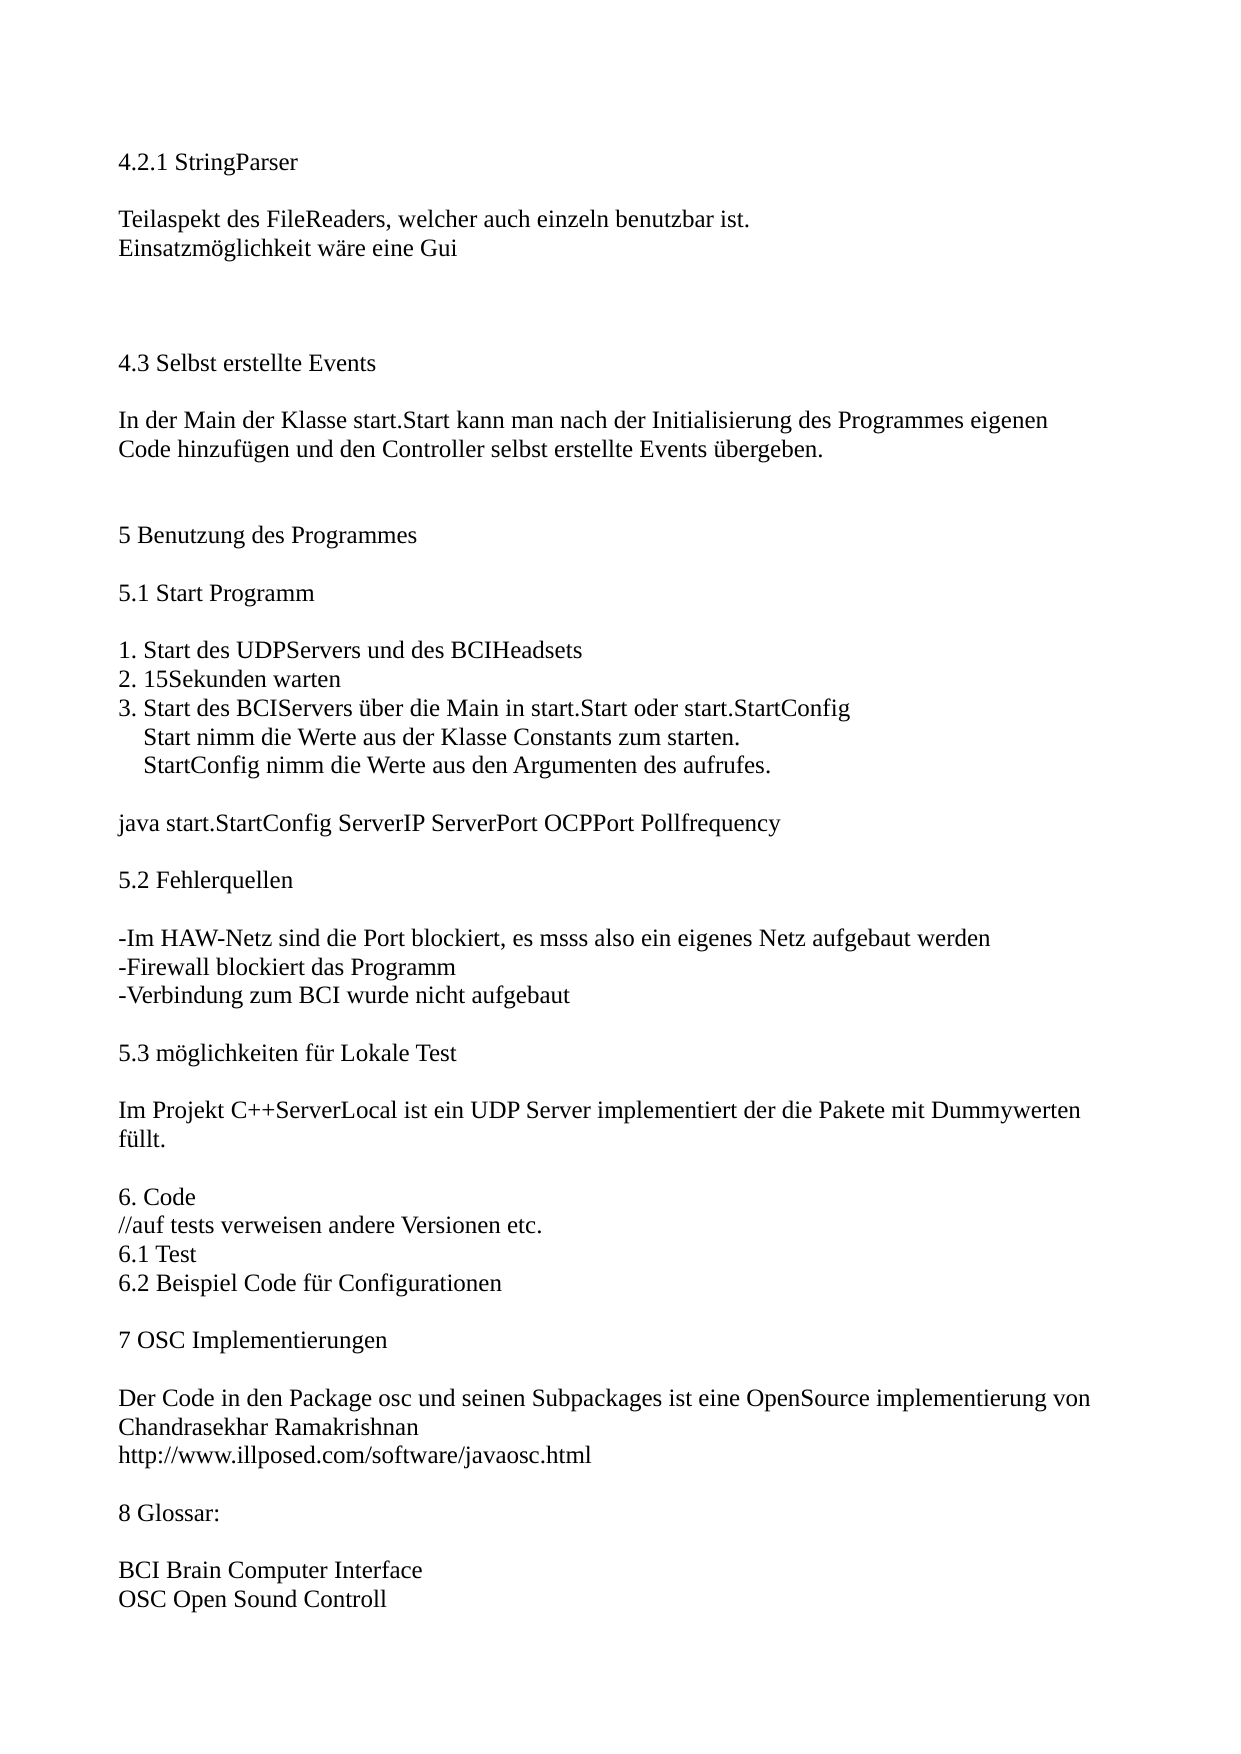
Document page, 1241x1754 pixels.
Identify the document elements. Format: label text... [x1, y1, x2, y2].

text 7 OSC Implementierungen [118, 1326, 1122, 1354]
text 6.2 Beispiel Code für Configurationen [118, 1268, 1122, 1297]
text 4.2.1 StringParser [118, 147, 1122, 176]
text 4.3 Selbst erstellte Events [118, 348, 1122, 377]
text 2. 15Sekunden warten [118, 664, 1122, 693]
text 6. Code [118, 1182, 1122, 1211]
text füllt. [118, 1124, 1122, 1153]
text Im Projekt C++ServerLocal ist ein UDP Server implementiert der die Pakete mit Dummywerten [118, 1096, 1122, 1124]
text BCI Brain Computer Interface [118, 1556, 1122, 1584]
text Der Code in den Package osc und seinen Subpackages ist eine OpenSource implementierung von [118, 1383, 1122, 1412]
text -Firewall blockiert das Programm [118, 952, 1122, 981]
text http://www.illposed.com/software/javaosc.html [118, 1441, 1122, 1469]
text //auf tests verweisen andere Versionen etc. [118, 1211, 1122, 1239]
text In der Main der Klasse start.Start kann man nach der Initialisierung des Programmes eigenen [118, 406, 1122, 434]
text 6.1 Test [118, 1239, 1122, 1268]
text 1. Start des UDPServers und des BCIHeadsets [118, 636, 1122, 664]
text 3. Start des BCIServers über die Main in start.Start oder start.StartConfig [118, 693, 1122, 722]
text StartConfig nimm die Werte aus den Argumenten des aufrufes. [118, 751, 1122, 779]
text java start.StartConfig ServerIP ServerPort OCPPort Pollfrequency [118, 808, 1122, 837]
text 5.2 Fehlerquellen [118, 866, 1122, 894]
text 5 Benutzung des Programmes [118, 521, 1122, 549]
text Start nimm die Werte aus der Klasse Constants zum starten. [118, 722, 1122, 751]
text Einsatzmöglichkeit wäre eine Gui [118, 233, 1122, 262]
text -Im HAW-Netz sind die Port blockiert, es msss also ein eigenes Netz aufgebaut werden [118, 923, 1122, 952]
text 5.1 Start Programm [118, 578, 1122, 607]
text 5.3 möglichkeiten für Lokale Test [118, 1038, 1122, 1067]
text 8 Glossar: [118, 1498, 1122, 1527]
text Teilaspekt des FileReaders, welcher auch einzeln benutzbar ist. [118, 204, 1122, 233]
text -Verbindung zum BCI wurde nicht aufgebaut [118, 981, 1122, 1009]
text Code hinzufügen und den Controller selbst erstellte Events übergeben. [118, 434, 1122, 463]
text Chandrasekhar Ramakrishnan [118, 1412, 1122, 1441]
text OSC Open Sound Controll [118, 1584, 1122, 1613]
